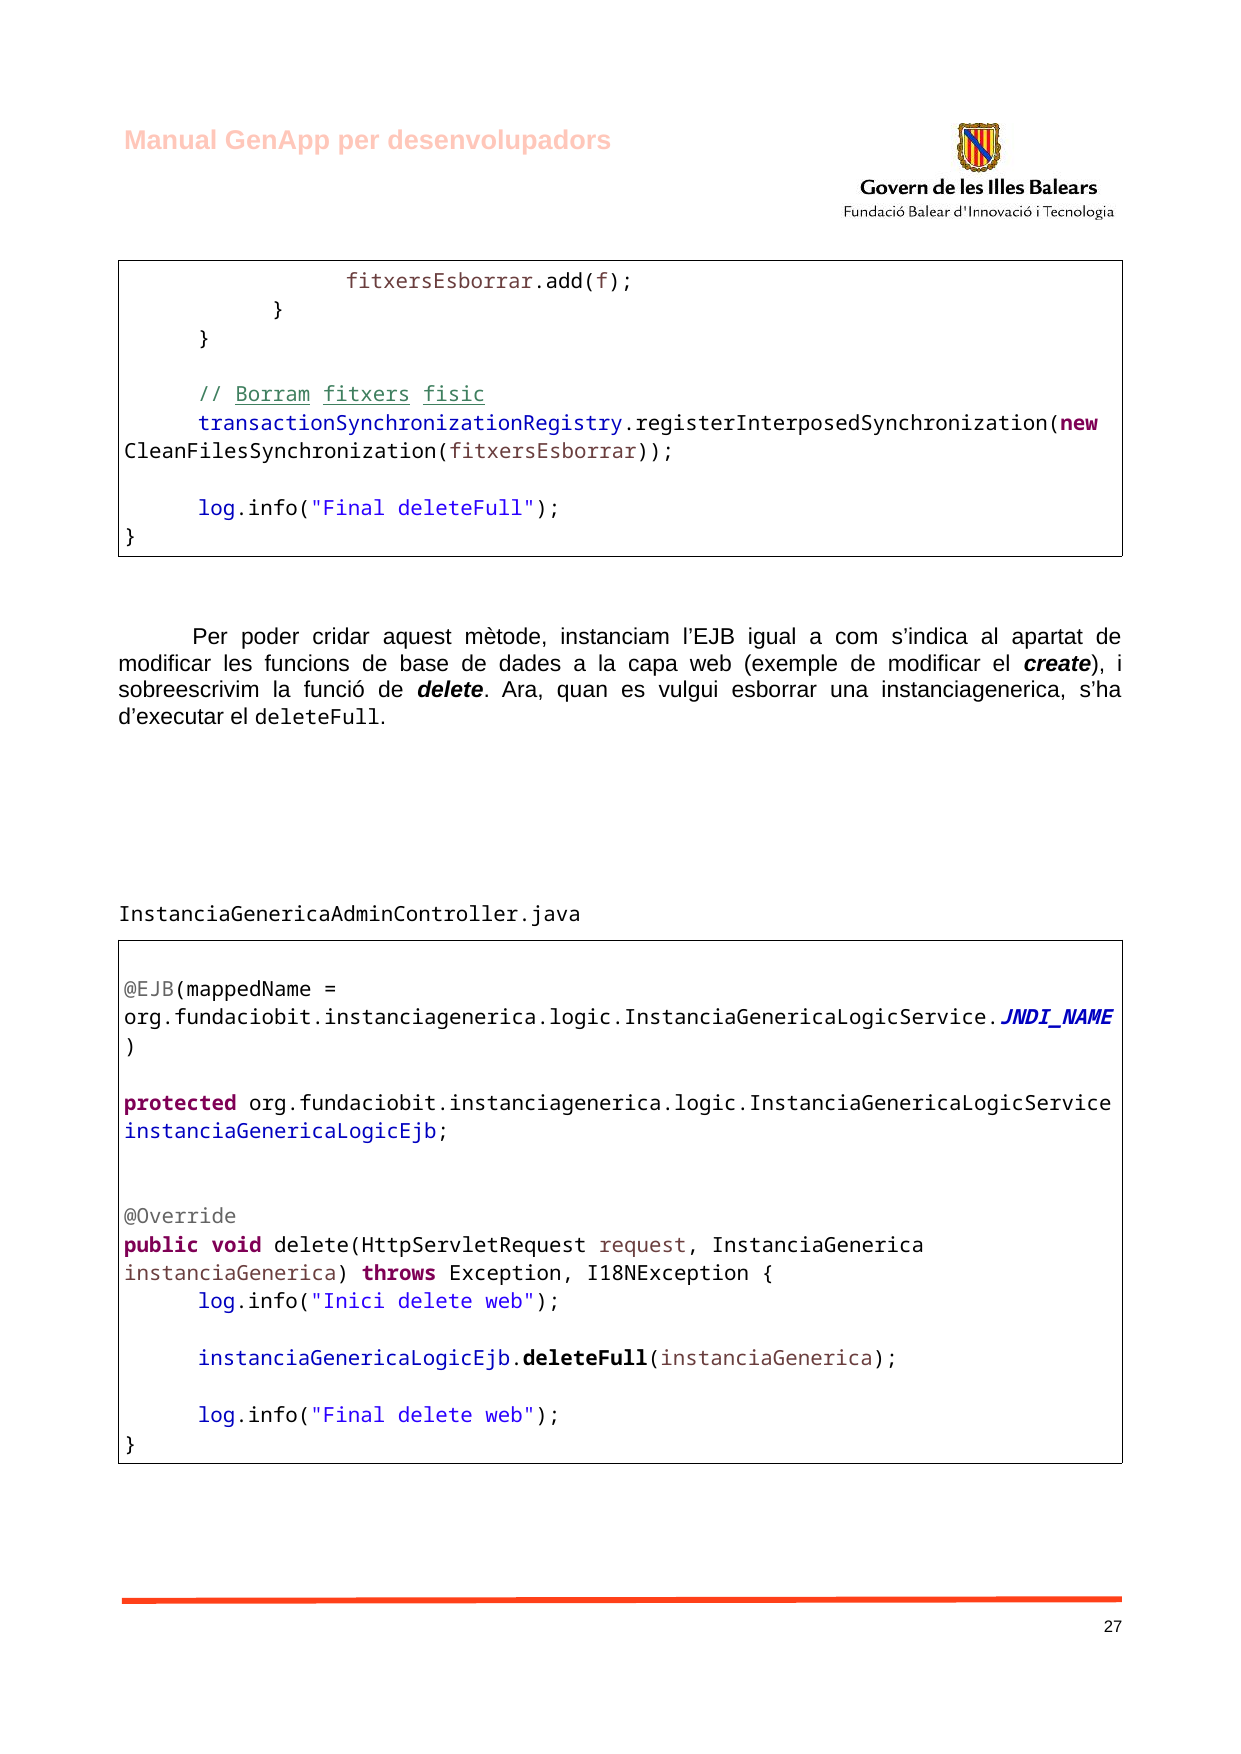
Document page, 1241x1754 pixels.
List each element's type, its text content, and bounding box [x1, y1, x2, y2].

text Per poder cridar aquest mètode, instanciam l’EJB igual a com s’indica al apartat de modificar les funcions de base de dades a la capa web (exemple de modificar el create), i sobreescrivim la funció de delete. Ara, quan es vulgui esborrar una instanciagenerica, s’ha d’executar el deleteFull. [118, 623, 1122, 731]
table_header fitxersEsborrar.add(f); } } // Borram fitxers fisic transactionSynchronizationRegistry.registerInterposedSynchronization(new CleanFilesSynchronization(fitxersEsborrar)); log.info("Final deleteFull"); } [119, 261, 1122, 556]
picture [840, 123, 1117, 220]
text InstanciaGenericaAdminController.java [118, 899, 1122, 927]
table_header @EJB(mappedName = org.fundaciobit.instanciagenerica.logic.InstanciaGenericaLogicService.JNDI_NAME) protected org.fundaciobit.instanciagenerica.logic.InstanciaGenericaLogicService instanciaGenericaLogicEjb; @Override public void delete(HttpServletRequest request, InstanciaGenerica instanciaGenerica) throws Exception, I18NException { log.info("Inici delete web"); instanciaGenericaLogicEjb.deleteFull(instanciaGenerica); log.info("Final delete web"); } [119, 941, 1122, 1463]
